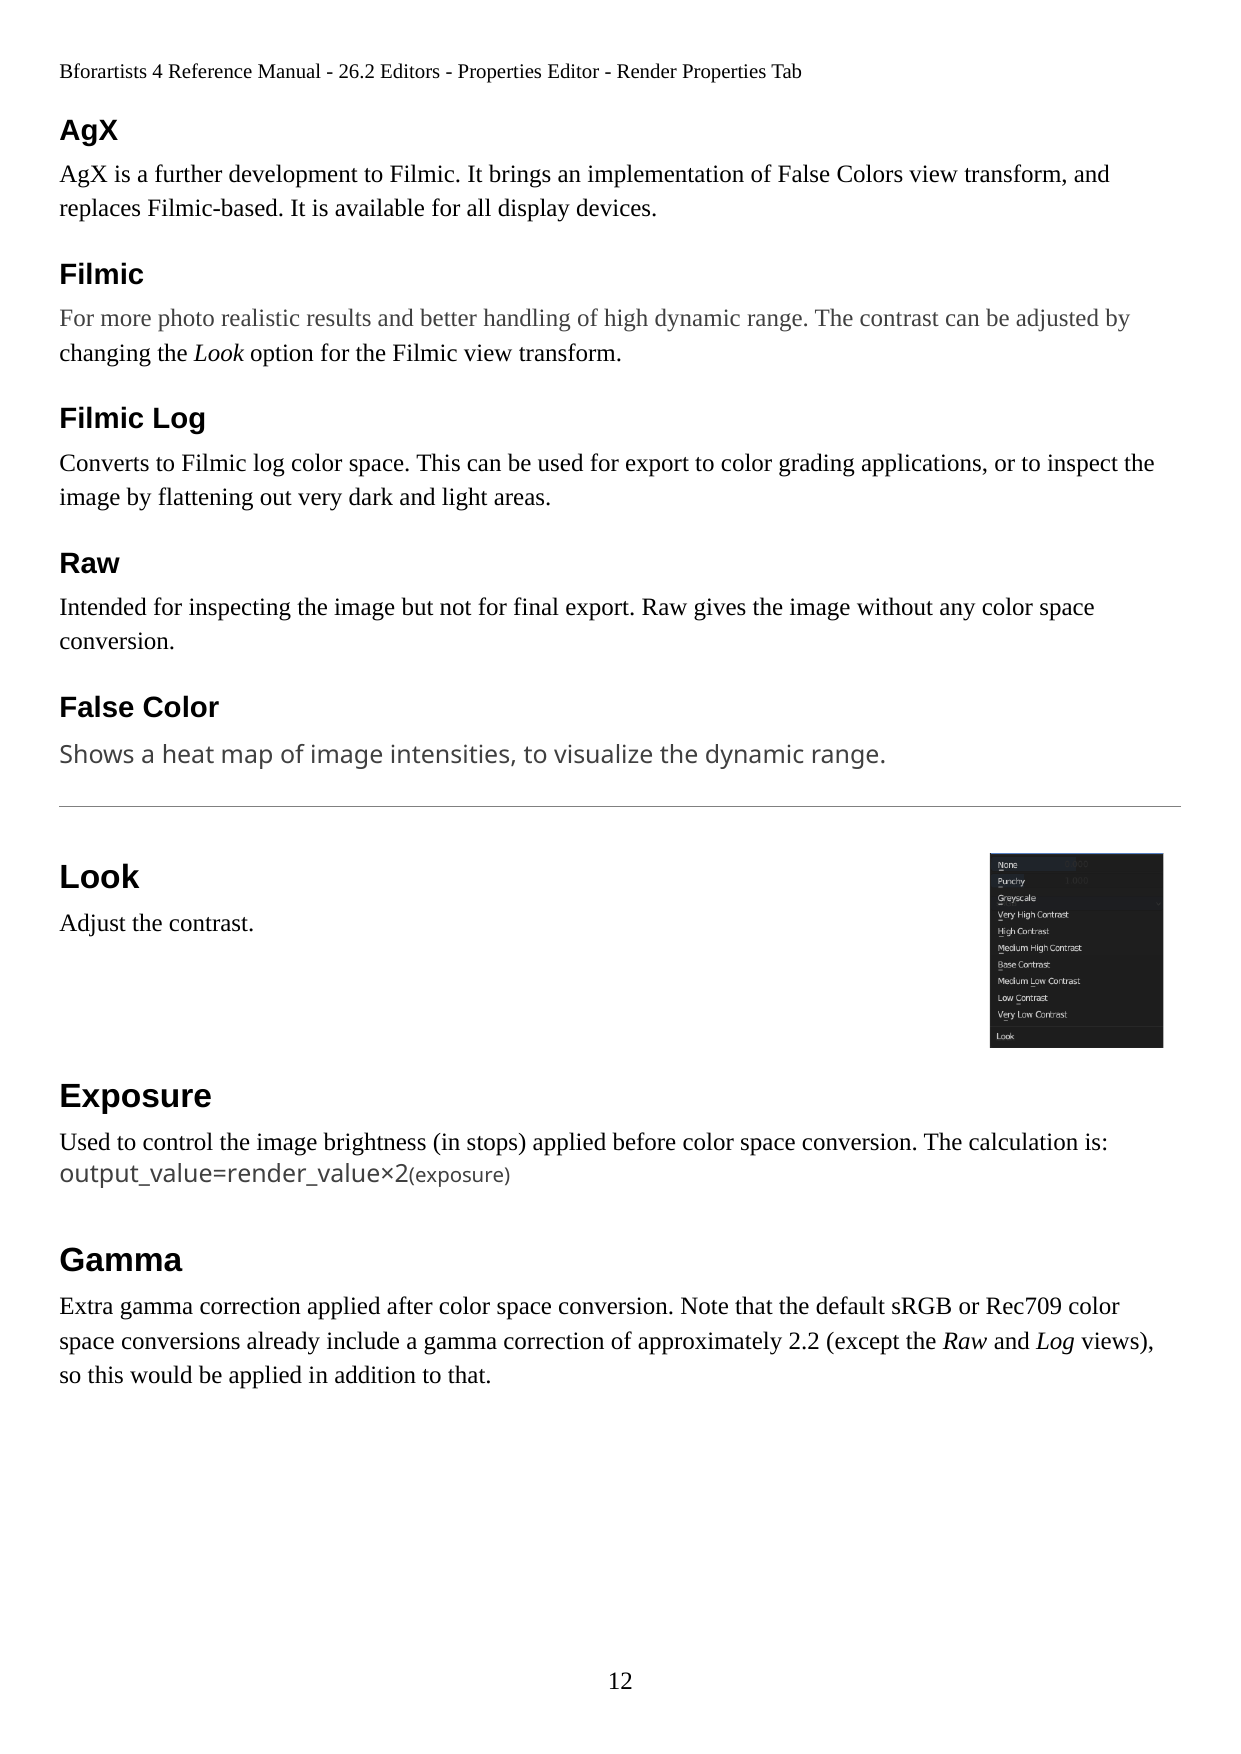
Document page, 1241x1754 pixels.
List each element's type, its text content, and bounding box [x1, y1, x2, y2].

subtitle Look [59, 857, 989, 895]
subtitle False Color [59, 690, 1181, 724]
subtitle Gamma [59, 1240, 1181, 1279]
subtitle Raw [59, 546, 1181, 579]
subtitle Filmic Log [59, 401, 1181, 435]
text Intended for inspecting the image but not for final export. Raw gives the image without any color space conversion. [59, 592, 1181, 655]
subtitle Exposure [59, 1076, 1181, 1114]
list Used to control the image brightness (in stops) applied before color space conversion. The calculation is: output_value=render_value×2(exposure) [59, 1127, 1181, 1190]
text Adjust the contrast. [59, 908, 989, 937]
subtitle Filmic [59, 257, 1181, 291]
text [1164, 908, 1181, 937]
text Shows a heat map of image intensities, to visualize the dynamic range. [59, 736, 1181, 770]
text For more photo realistic results and better handling of high dynamic range. The contrast can be adjusted by changing the Look option for the Filmic view transform. [59, 303, 1181, 366]
picture [989, 853, 1164, 1048]
text Extra gamma correction applied after color space conversion. Note that the default sRGB or Rec709 color space conversions already include a gamma correction of approximately 2.2 (except the Raw and Log views), so this would be applied in addition to that. [59, 1291, 1181, 1389]
text AgX is a further development to Filmic. It brings an implementation of False Colors view transform, and replaces Filmic-based. It is available for all display devices. [59, 159, 1181, 222]
subtitle AgX [59, 113, 1181, 146]
subtitle [1164, 857, 1181, 895]
text Converts to Filmic log color space. This can be used for export to color grading applications, or to inspect the image by flattening out very dark and light areas. [59, 448, 1181, 511]
